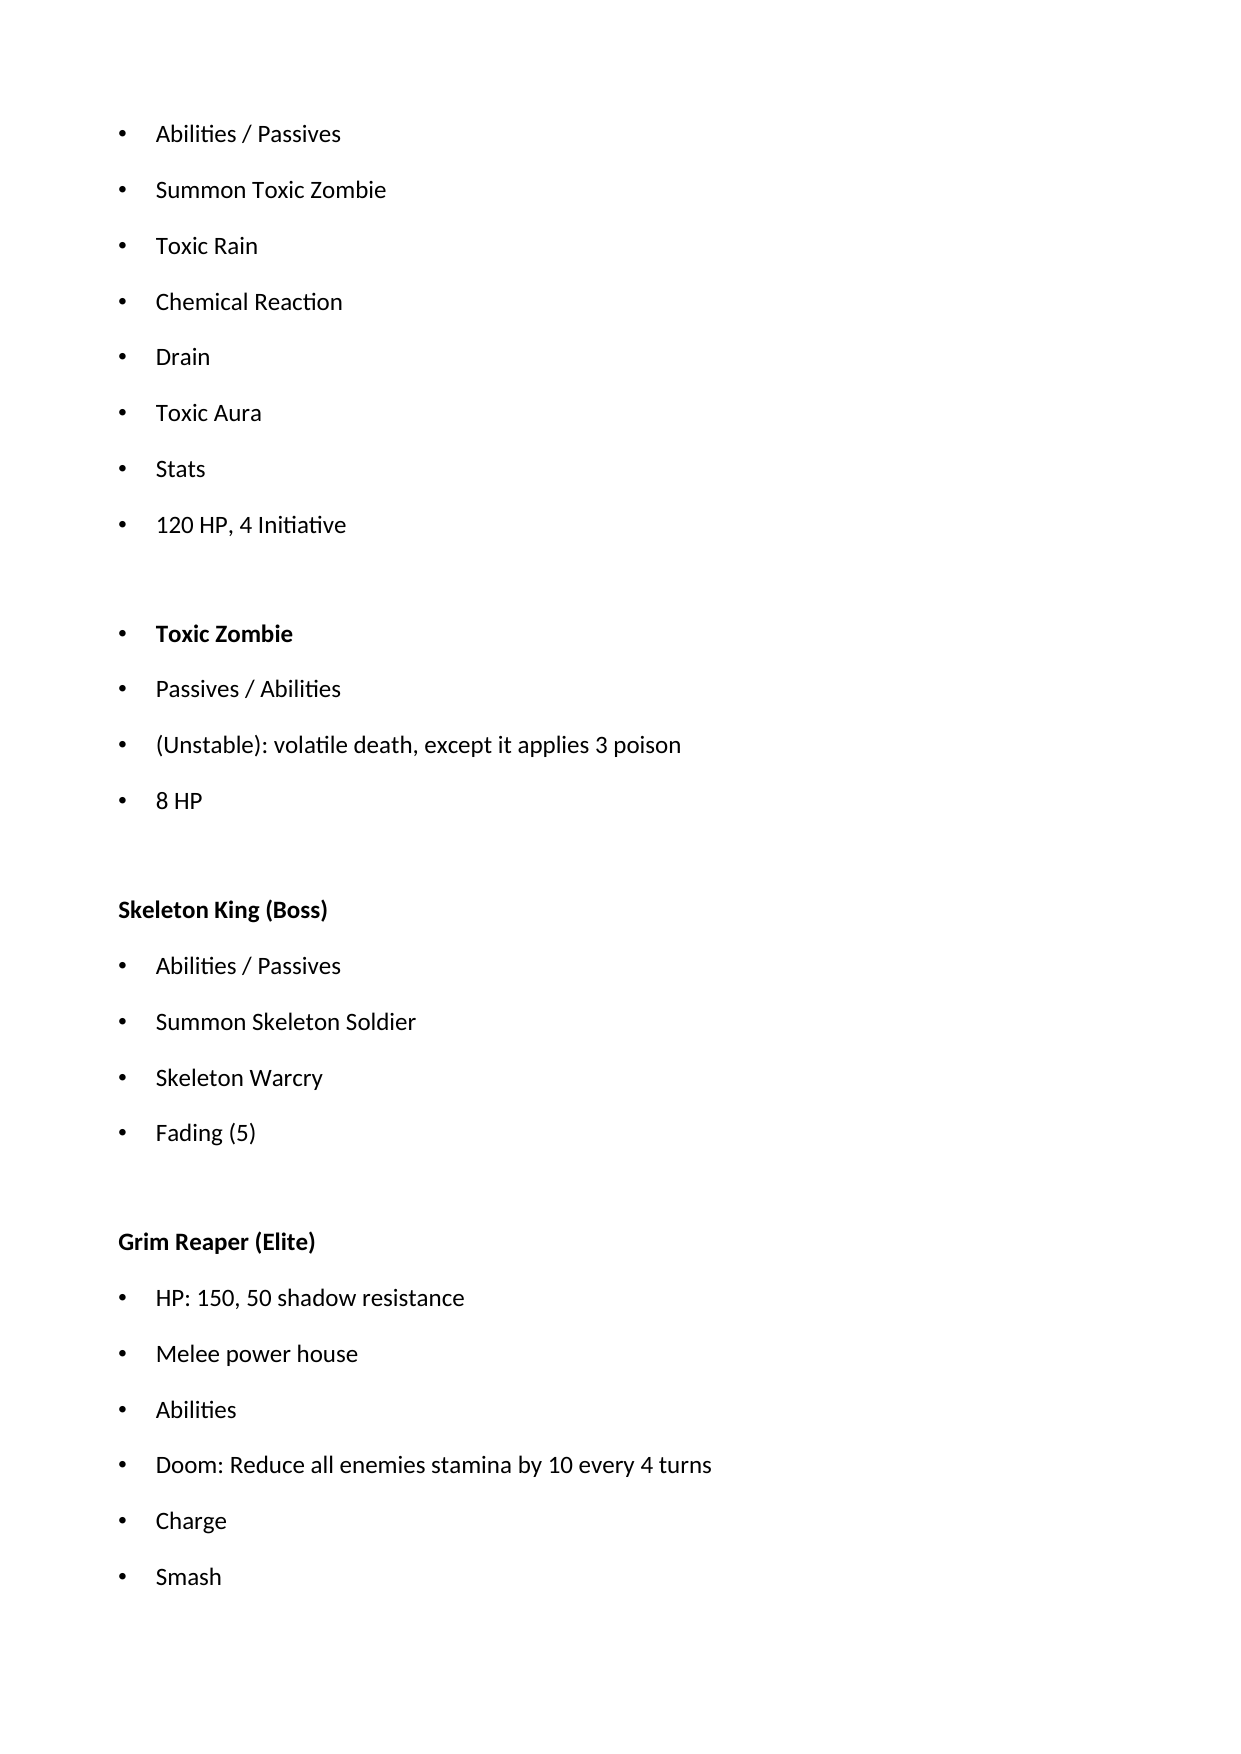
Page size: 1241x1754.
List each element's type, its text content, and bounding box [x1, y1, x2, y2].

list Toxic Aura [81, 397, 1122, 428]
text Skeleton King (Boss) [118, 894, 1122, 925]
list Melee power house [81, 1338, 1122, 1368]
list Smash [81, 1561, 1122, 1592]
list Chemical Reaction [81, 286, 1122, 316]
list Toxic Rain [81, 230, 1122, 260]
list 120 HP, 4 Initiative [81, 509, 1122, 539]
list Stats [81, 453, 1122, 484]
list Doom: Reduce all enemies stamina by 10 every 4 turns [81, 1450, 1122, 1480]
list Skeleton Warcry [81, 1062, 1122, 1092]
list Abilities / Passives [81, 118, 1122, 149]
list 8 HP [81, 785, 1122, 816]
text Grim Reaper (Elite) [118, 1226, 1122, 1257]
list Abilities / Passives [81, 950, 1122, 981]
list Summon Toxic Zombie [81, 174, 1122, 204]
list Abilities [81, 1394, 1122, 1424]
list Fading (5) [81, 1117, 1122, 1148]
list Toxic Zombie [81, 618, 1122, 648]
list Charge [81, 1506, 1122, 1536]
list HP: 150, 50 shadow resistance [81, 1282, 1122, 1313]
list Drain [81, 341, 1122, 372]
list Passives / Abilities [81, 674, 1122, 704]
list (Unstable): volatile death, except it applies 3 poison [81, 729, 1122, 760]
list Summon Skeleton Soldier [81, 1006, 1122, 1036]
